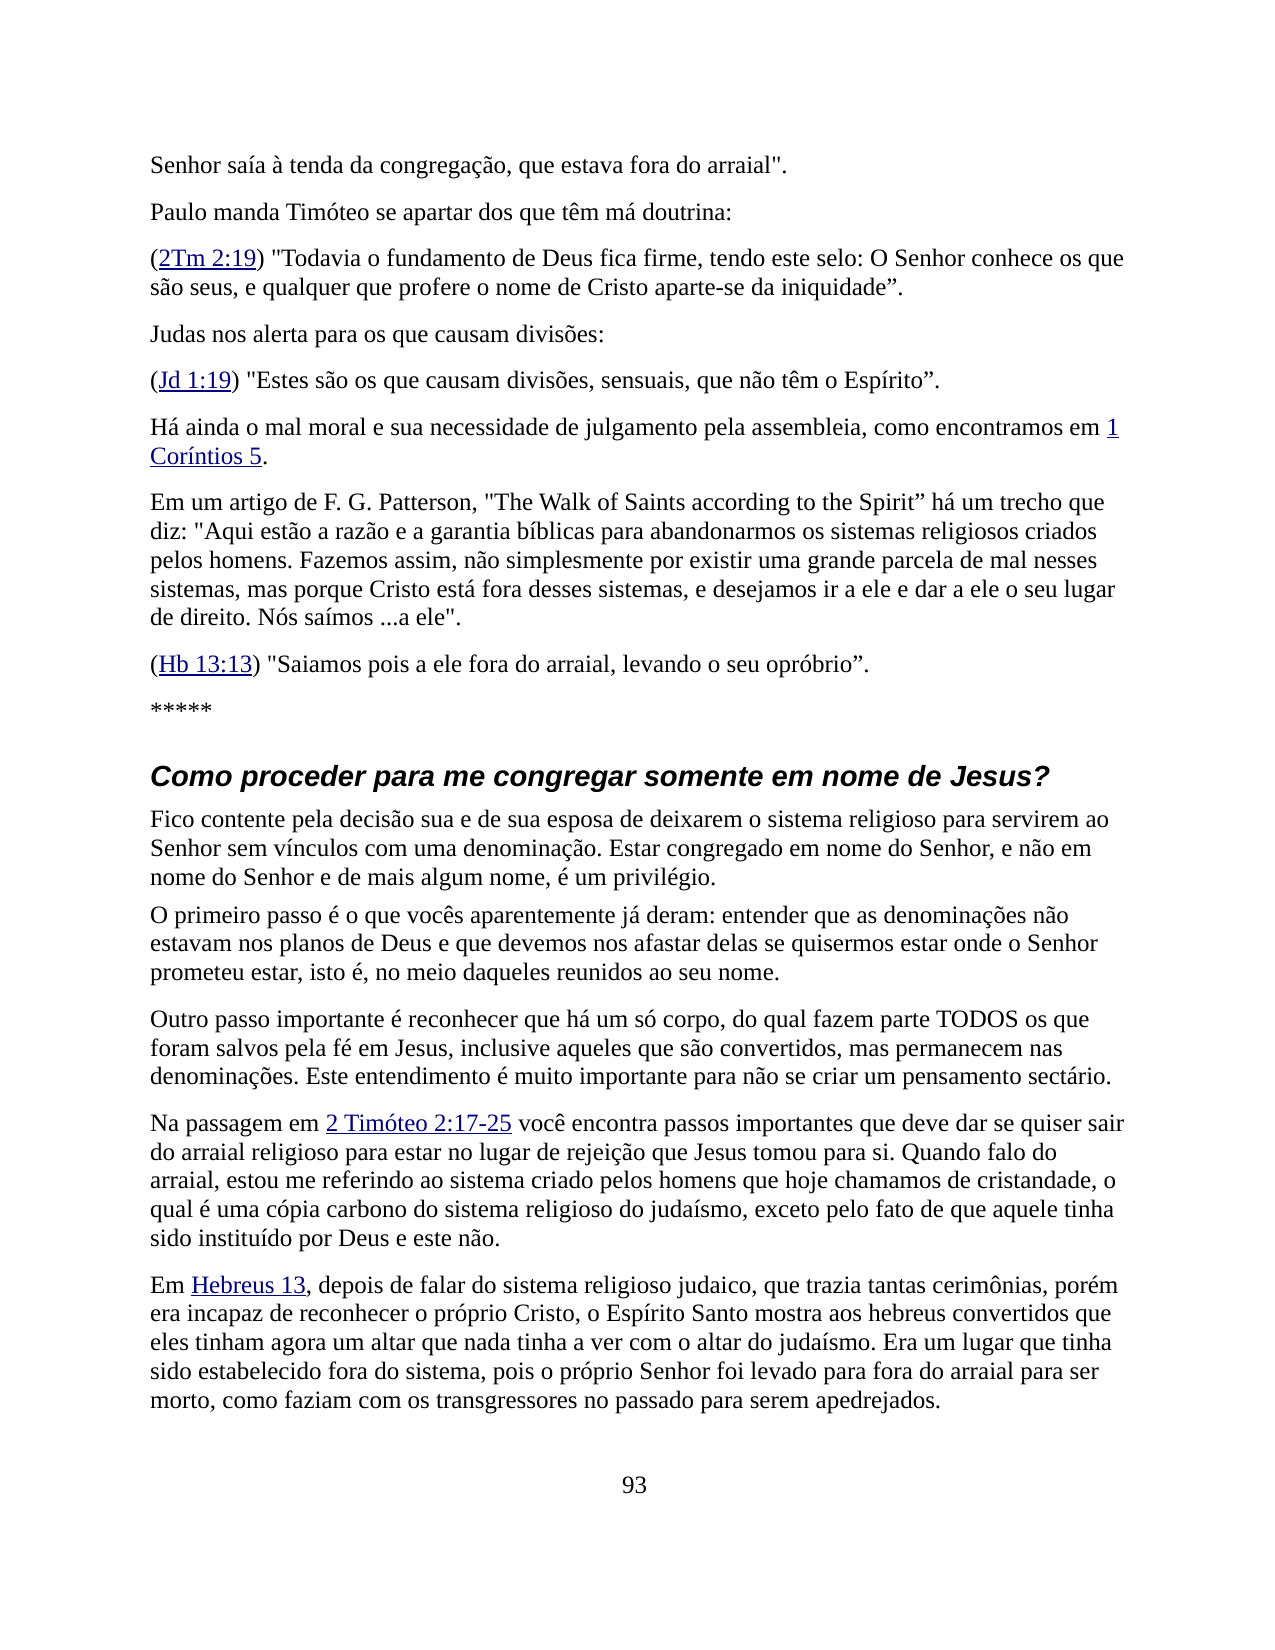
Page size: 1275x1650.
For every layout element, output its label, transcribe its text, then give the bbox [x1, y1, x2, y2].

subtitle Como proceder para me congregar somente em nome de Jesus? [150, 758, 1125, 792]
text (Hb 13:13) "Saiamos pois a ele fora do arraial, levando o seu opróbrio”. [150, 649, 1125, 678]
text Paulo manda Timóteo se apartar dos que têm má doutrina: [150, 197, 1125, 225]
text ***** [150, 696, 1125, 724]
text (2Tm 2:19) "Todavia o fundamento de Deus fica firme, tendo este selo: O Senhor conhece os que são seus, e qualquer que profere o nome de Cristo aparte-se da iniquidade”. [150, 243, 1125, 301]
text Em um artigo de F. G. Patterson, "The Walk of Saints according to the Spirit” há um trecho que diz: "Aqui estão a razão e a garantia bíblicas para abandonarmos os sistemas religiosos criados pelos homens. Fazemos assim, não simplesmente por existir uma grande parcela de mal nesses sistemas, mas porque Cristo está fora desses sistemas, e desejamos ir a ele e dar a ele o seu lugar de direito. Nós saímos ...a ele". [150, 487, 1125, 631]
text O primeiro passo é o que vocês aparentemente já deram: entender que as denominações não estavam nos planos de Deus e que devemos nos afastar delas se quisermos estar onde o Senhor prometeu estar, isto é, no meio daqueles reunidos ao seu nome. [150, 900, 1125, 986]
text Há ainda o mal moral e sua necessidade de julgamento pela assembleia, como encontramos em 1 Coríntios 5. [150, 412, 1125, 469]
text Em Hebreus 13, depois de falar do sistema religioso judaico, que trazia tantas cerimônias, porém era incapaz de reconhecer o próprio Cristo, o Espírito Santo mostra aos hebreus convertidos que eles tinham agora um altar que nada tinha a ver com o altar do judaísmo. Era um lugar que tinha sido estabelecido fora do sistema, pois o próprio Senhor foi levado para fora do arraial para ser morto, como faziam com os transgressores no passado para serem apedrejados. [150, 1270, 1125, 1413]
text Na passagem em 2 Timóteo 2:17-25 você encontra passos importantes que deve dar se quiser sair do arraial religioso para estar no lugar de rejeição que Jesus tomou para si. Quando falo do arraial, estou me referindo ao sistema criado pelos homens que hoje chamamos de cristandade, o qual é uma cópia carbono do sistema religioso do judaísmo, exceto pelo fato de que aquele tinha sido instituído por Deus e este não. [150, 1108, 1125, 1252]
text Judas nos alerta para os que causam divisões: [150, 319, 1125, 347]
text Senhor saía à tenda da congregação, que estava fora do arraial". [150, 150, 1125, 179]
text Fico contente pela decisão sua e de sua esposa de deixarem o sistema religioso para servirem ao Senhor sem vínculos com uma denominação. Estar congregado em nome do Senhor, e não em nome do Senhor e de mais algum nome, é um privilégio. [150, 804, 1125, 891]
text (Jd 1:19) "Estes são os que causam divisões, sensuais, que não têm o Espírito”. [150, 365, 1125, 394]
text Outro passo importante é reconhecer que há um só corpo, do qual fazem parte TODOS os que foram salvos pela fé em Jesus, inclusive aqueles que são convertidos, mas permanecem nas denominações. Este entendimento é muito importante para não se criar um pensamento sectário. [150, 1004, 1125, 1090]
